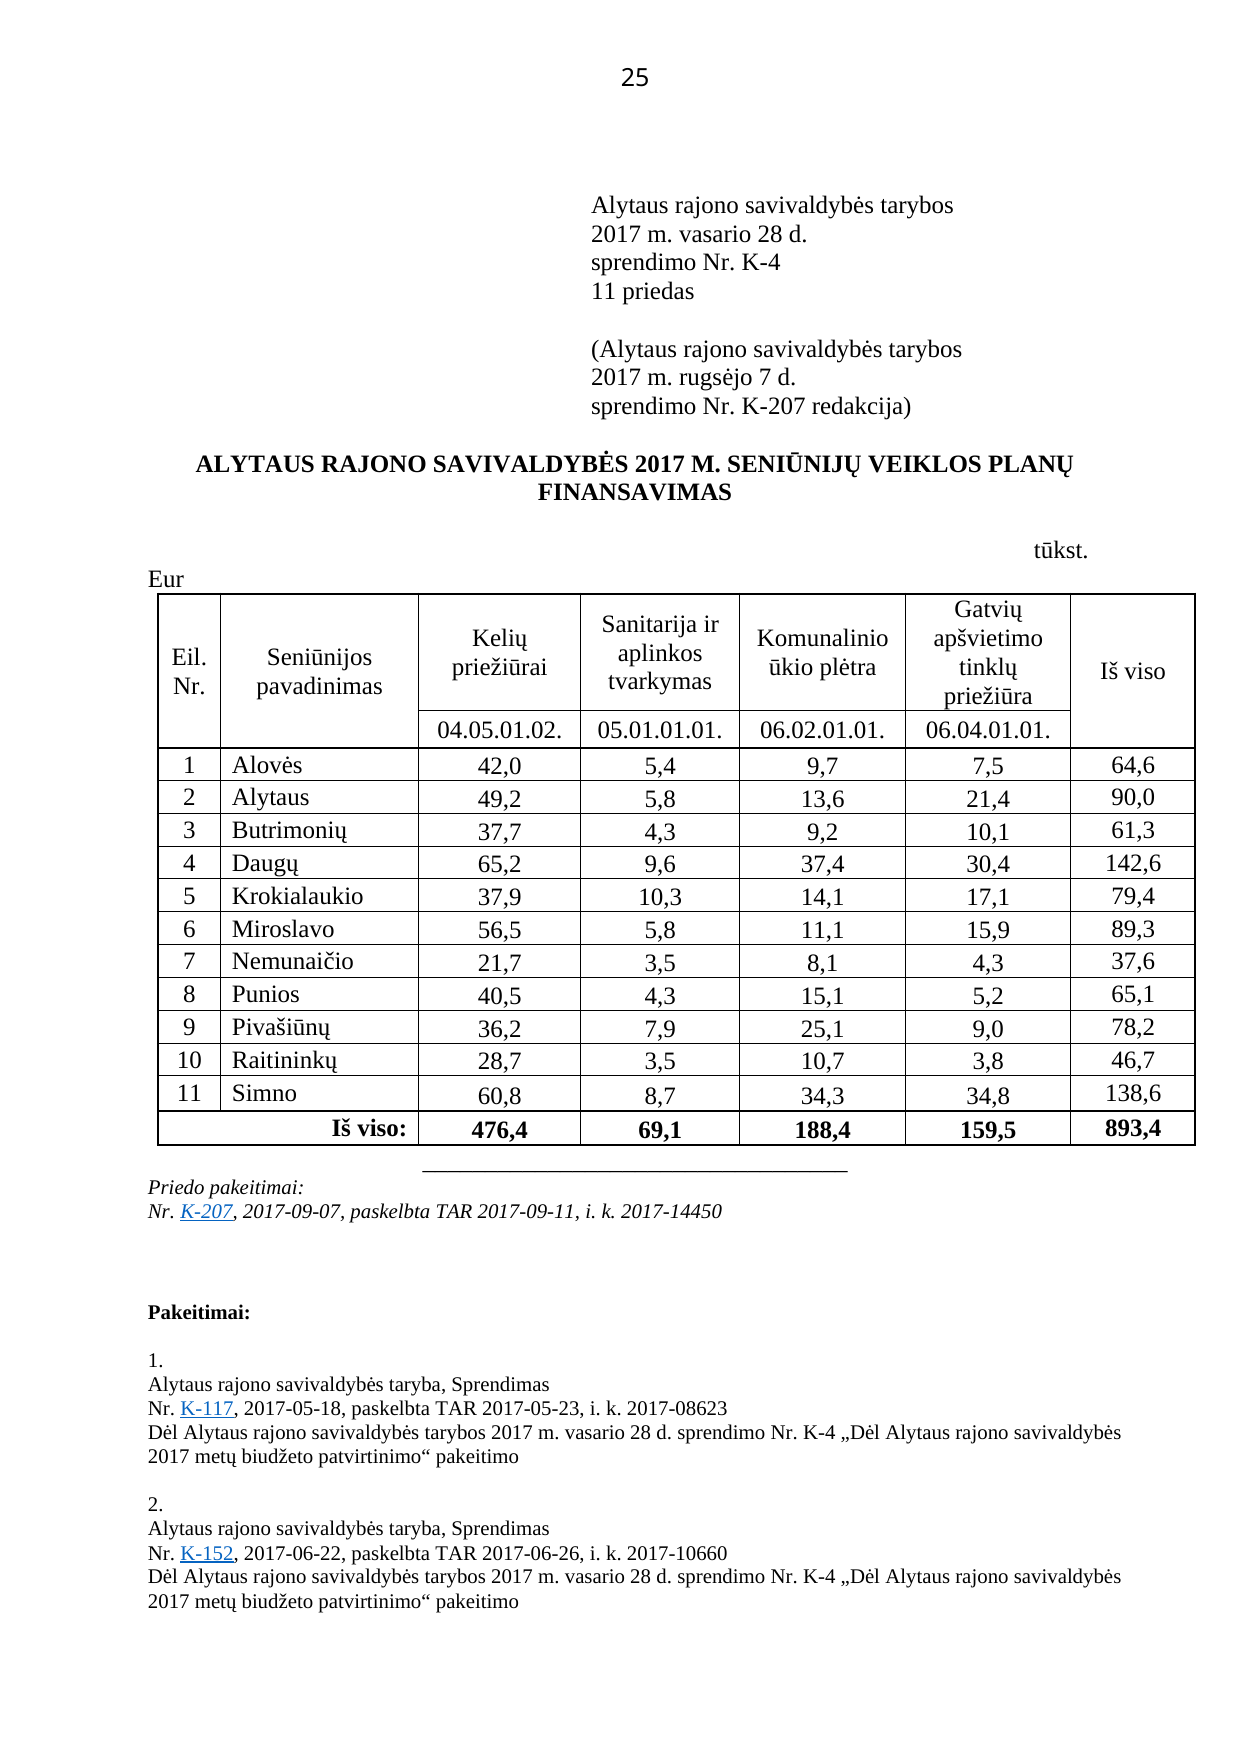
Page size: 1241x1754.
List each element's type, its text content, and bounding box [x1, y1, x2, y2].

table_cell 10,1 [906, 814, 1070, 846]
text sprendimo Nr. K-4 [148, 247, 1122, 276]
text Dėl Alytaus rajono savivaldybės tarybos 2017 m. vasario 28 d. sprendimo Nr. K-4 „Dėl Alytaus rajono savivaldybės 2017 metų biudžeto patvirtinimo“ pakeitimo [148, 1564, 1122, 1613]
table_cell 476,4 [419, 1112, 580, 1144]
table_cell 04.05.01.02. [419, 711, 580, 747]
table_cell 1 [159, 749, 220, 780]
table_cell 5,2 [906, 978, 1070, 1009]
table_cell 159,5 [906, 1112, 1070, 1144]
table_cell 4 [159, 847, 220, 878]
table_cell 78,2 [1071, 1011, 1194, 1042]
table_cell 5,8 [581, 781, 739, 813]
text 2017 m. rugsėjo 7 d. [148, 362, 1122, 391]
table_cell 21,4 [906, 781, 1070, 813]
table_cell 4,3 [581, 814, 739, 846]
table_cell 2 [159, 781, 220, 813]
table_cell 5 [159, 879, 220, 911]
table_cell 65,2 [419, 847, 580, 878]
table_cell 5,8 [581, 912, 739, 944]
text __________________________________ [148, 1146, 1122, 1175]
text Nr. K-117, 2017-05-18, paskelbta TAR 2017-05-23, i. k. 2017-08623 [148, 1396, 1122, 1420]
table_cell 8,1 [740, 945, 905, 977]
table_cell 142,6 [1071, 847, 1194, 878]
table_cell 9,2 [740, 814, 905, 846]
text 11 priedas [148, 276, 1122, 305]
table_cell Raitininkų [221, 1044, 418, 1075]
table_cell 06.02.01.01. [740, 711, 905, 747]
table_cell Alytaus [221, 781, 418, 813]
table_cell 4,3 [581, 978, 739, 1009]
table_header Gatvių apšvietimo tinklų priežiūra [906, 595, 1070, 709]
text Nr. K-207, 2017-09-07, paskelbta TAR 2017-09-11, i. k. 2017-14450 [148, 1199, 1122, 1223]
table_cell 56,5 [419, 912, 580, 944]
table_header Seniūnijos pavadinimas [221, 595, 418, 747]
table_cell 89,3 [1071, 912, 1194, 944]
table_cell 65,1 [1071, 978, 1194, 1009]
table_cell 37,7 [419, 814, 580, 846]
table_cell 3,8 [906, 1044, 1070, 1075]
table_cell 46,7 [1071, 1044, 1194, 1075]
table_header Iš viso [1071, 595, 1194, 747]
table_cell 37,9 [419, 879, 580, 911]
table_cell 7,5 [906, 749, 1070, 780]
text tūkst. Eur [148, 535, 1122, 592]
table_cell 42,0 [419, 749, 580, 780]
text Dėl Alytaus rajono savivaldybės tarybos 2017 m. vasario 28 d. sprendimo Nr. K-4 „Dėl Alytaus rajono savivaldybės 2017 metų biudžeto patvirtinimo“ pakeitimo [148, 1420, 1122, 1468]
text (Alytaus rajono savivaldybės tarybos [148, 334, 1122, 362]
table_cell 9,6 [581, 847, 739, 878]
text Nr. K-152, 2017-06-22, paskelbta TAR 2017-06-26, i. k. 2017-10660 [148, 1540, 1122, 1564]
table_cell 188,4 [740, 1112, 905, 1144]
table_cell 79,4 [1071, 879, 1194, 911]
table_cell 9,0 [906, 1011, 1070, 1042]
text ALYTAUS RAJONO SAVIVALDYBĖS 2017 M. SENIŪNIJŲ VEIKLOS PLANŲ FINANSAVIMAS [148, 449, 1122, 506]
table_header Sanitarija ir aplinkos tvarkymas [581, 595, 739, 709]
table_cell 7,9 [581, 1011, 739, 1042]
table_cell Pivašiūnų [221, 1011, 418, 1042]
text Priedo pakeitimai: [148, 1175, 1122, 1199]
text 1. [148, 1348, 1122, 1372]
table_cell 34,3 [740, 1076, 905, 1109]
table_header Komunalinio ūkio plėtra [740, 595, 905, 709]
text 2017 m. vasario 28 d. [148, 219, 1122, 247]
table_cell Butrimonių [221, 814, 418, 846]
table_cell 37,4 [740, 847, 905, 878]
table_cell 4,3 [906, 945, 1070, 977]
table_cell 6 [159, 912, 220, 944]
table_cell 10,3 [581, 879, 739, 911]
table_cell 10 [159, 1044, 220, 1075]
table_header Eil. Nr. [159, 595, 220, 747]
table_cell 60,8 [419, 1076, 580, 1109]
table_cell 8 [159, 978, 220, 1009]
text sprendimo Nr. K-207 redakcija) [148, 391, 1122, 420]
text Alytaus rajono savivaldybės tarybos [148, 190, 1122, 219]
table_cell 17,1 [906, 879, 1070, 911]
table_cell 11 [159, 1076, 220, 1109]
table_cell 15,1 [740, 978, 905, 1009]
table_cell 13,6 [740, 781, 905, 813]
table_cell 10,7 [740, 1044, 905, 1075]
table_cell 90,0 [1071, 781, 1194, 813]
text Alytaus rajono savivaldybės taryba, Sprendimas [148, 1516, 1122, 1540]
table_cell 3 [159, 814, 220, 846]
table_cell 69,1 [581, 1112, 739, 1144]
table_cell 64,6 [1071, 749, 1194, 780]
table_cell 15,9 [906, 912, 1070, 944]
table_cell 14,1 [740, 879, 905, 911]
table_cell 28,7 [419, 1044, 580, 1075]
table_cell Daugų [221, 847, 418, 878]
table_cell 40,5 [419, 978, 580, 1009]
table_cell 8,7 [581, 1076, 739, 1109]
table_cell 49,2 [419, 781, 580, 813]
table_cell 3,5 [581, 945, 739, 977]
table_cell 9,7 [740, 749, 905, 780]
table_cell Alovės [221, 749, 418, 780]
table_cell Nemunaičio [221, 945, 418, 977]
table_cell Simno [221, 1076, 418, 1109]
table_cell Iš viso: [159, 1112, 418, 1144]
table_cell 21,7 [419, 945, 580, 977]
table_cell Punios [221, 978, 418, 1009]
table_cell 9 [159, 1011, 220, 1042]
table_cell 61,3 [1071, 814, 1194, 846]
table_cell Miroslavo [221, 912, 418, 944]
table_cell 30,4 [906, 847, 1070, 878]
table_cell 138,6 [1071, 1076, 1194, 1109]
table_cell 36,2 [419, 1011, 580, 1042]
text Alytaus rajono savivaldybės taryba, Sprendimas [148, 1372, 1122, 1396]
table_cell Krokialaukio [221, 879, 418, 911]
text Pakeitimai: [148, 1300, 1122, 1324]
table_header Kelių priežiūrai [419, 595, 580, 709]
table_cell 3,5 [581, 1044, 739, 1075]
table_cell 05.01.01.01. [581, 711, 739, 747]
table_cell 5,4 [581, 749, 739, 780]
table_cell 06.04.01.01. [906, 711, 1070, 747]
text 2. [148, 1492, 1122, 1516]
table_cell 37,6 [1071, 945, 1194, 977]
table_cell 11,1 [740, 912, 905, 944]
table_cell 34,8 [906, 1076, 1070, 1109]
table_cell 7 [159, 945, 220, 977]
table_cell 893,4 [1071, 1112, 1194, 1144]
table_cell 25,1 [740, 1011, 905, 1042]
